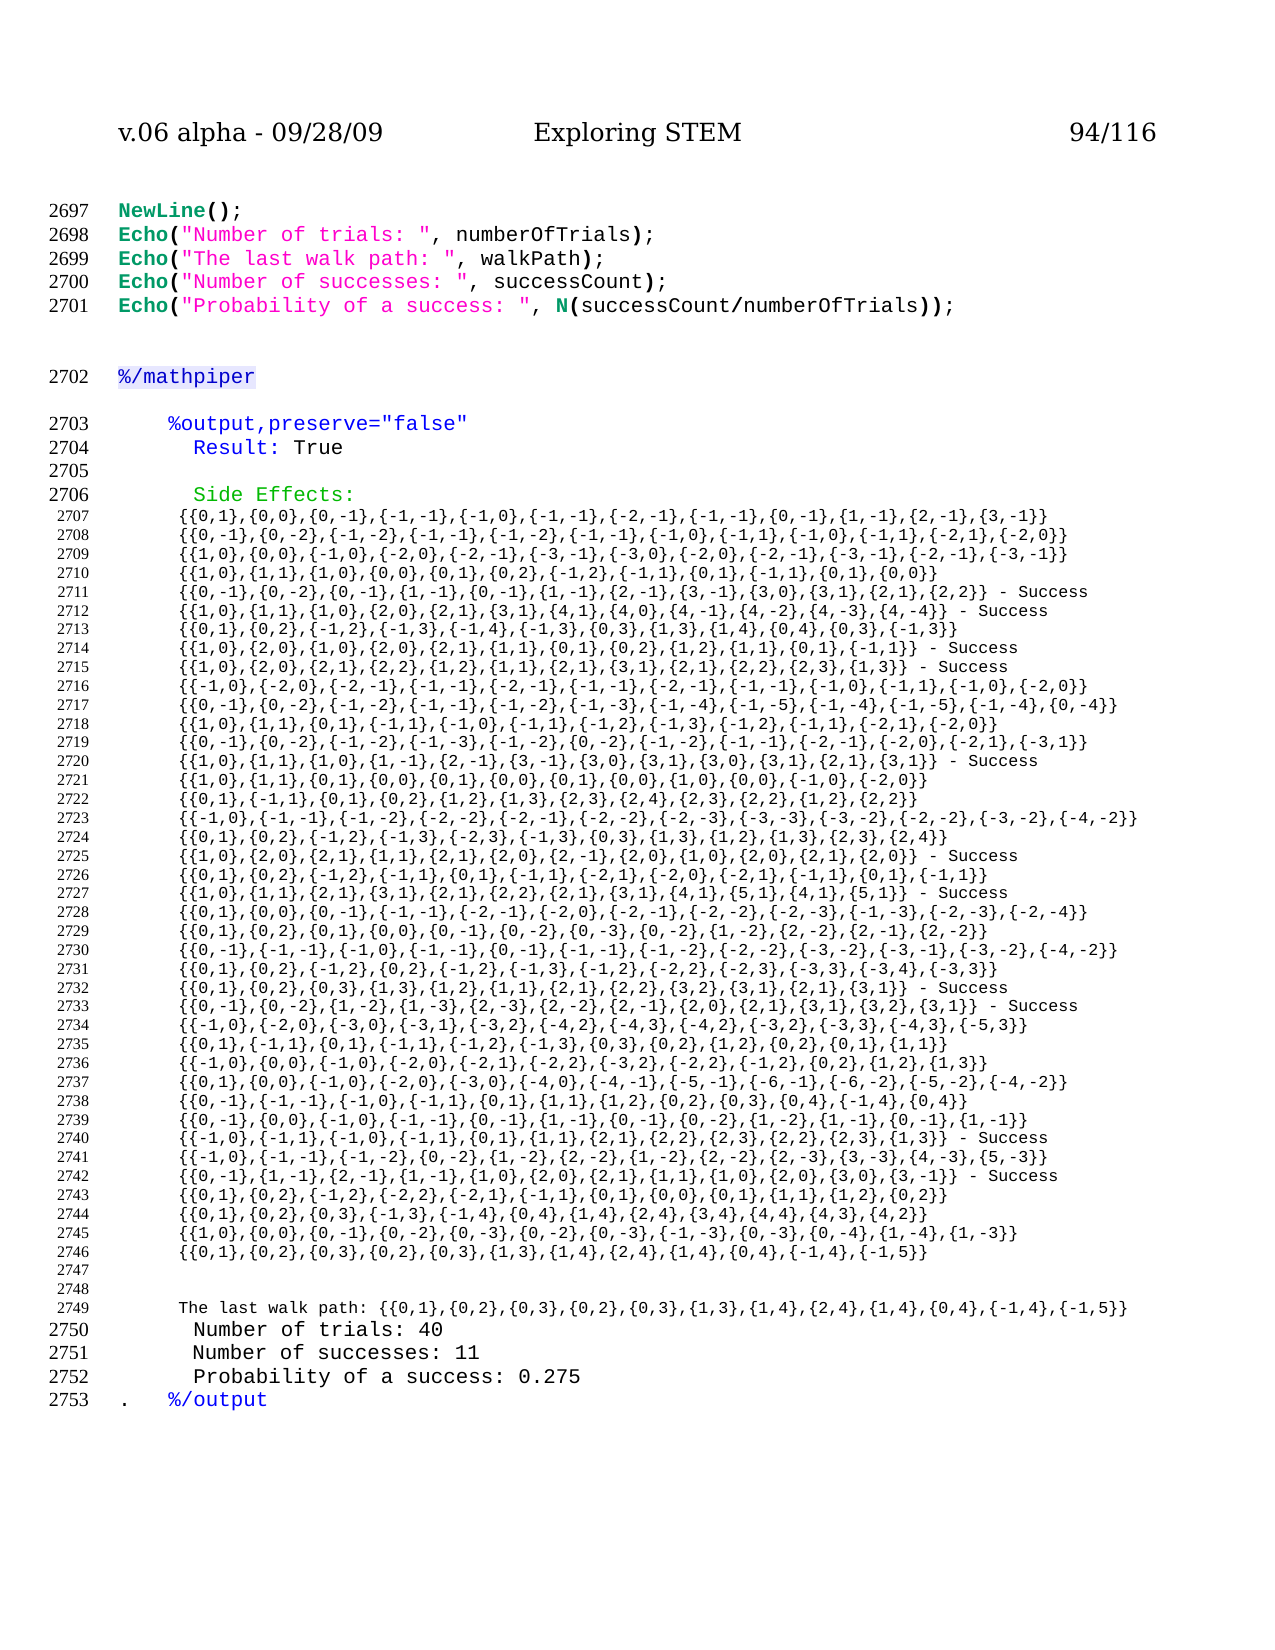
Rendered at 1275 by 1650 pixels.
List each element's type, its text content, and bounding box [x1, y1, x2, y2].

text {{-1,0},{-2,0},{-3,0},{-3,1},{-3,2},{-4,2},{-4,3},{-4,2},{-3,2},{-3,3},{-4,3},{-5,3}} [118, 1017, 1157, 1036]
text {{1,0},{2,0},{2,1},{2,2},{1,2},{1,1},{2,1},{3,1},{2,1},{2,2},{2,3},{1,3}} - Success [118, 659, 1157, 677]
text {{1,0},{1,1},{1,0},{2,0},{2,1},{3,1},{4,1},{4,0},{4,-1},{4,-2},{4,-3},{4,-4}} - Success [118, 602, 1157, 621]
text {{-1,0},{-1,1},{-1,0},{-1,1},{0,1},{1,1},{2,1},{2,2},{2,3},{2,2},{2,3},{1,3}} - Success [118, 1130, 1157, 1149]
text {{0,1},{0,0},{-1,0},{-2,0},{-3,0},{-4,0},{-4,-1},{-5,-1},{-6,-1},{-6,-2},{-5,-2},{-4,-2}} [118, 1073, 1157, 1092]
text {{0,-1},{0,-2},{-1,-2},{-1,-1},{-1,-2},{-1,-1},{-1,0},{-1,1},{-1,0},{-1,1},{-2,1},{-2,0}} [118, 527, 1157, 546]
text Echo("Number of successes: ", successCount); [118, 271, 1157, 295]
text {{0,1},{0,2},{-1,2},{-1,1},{0,1},{-1,1},{-2,1},{-2,0},{-2,1},{-1,1},{0,1},{-1,1}} [118, 866, 1157, 885]
text Echo("Probability of a success: ", N(successCount/numberOfTrials)); [118, 295, 1157, 319]
text {{0,1},{0,2},{-1,2},{0,2},{-1,2},{-1,3},{-1,2},{-2,2},{-2,3},{-3,3},{-3,4},{-3,3}} [118, 960, 1157, 979]
text {{1,0},{2,0},{2,1},{1,1},{2,1},{2,0},{2,-1},{2,0},{1,0},{2,0},{2,1},{2,0}} - Success [118, 847, 1157, 866]
text {{0,-1},{1,-1},{2,-1},{1,-1},{1,0},{2,0},{2,1},{1,1},{1,0},{2,0},{3,0},{3,-1}} - Success [118, 1168, 1157, 1187]
text The last walk path: {{0,1},{0,2},{0,3},{0,2},{0,3},{1,3},{1,4},{2,4},{1,4},{0,4},{-1,4},{-1,5}} [118, 1300, 1157, 1318]
text {{0,-1},{0,-2},{-1,-2},{-1,-3},{-1,-2},{0,-2},{-1,-2},{-1,-1},{-2,-1},{-2,0},{-2,1},{-3,1}} [118, 734, 1157, 753]
text {{0,1},{-1,1},{0,1},{-1,1},{-1,2},{-1,3},{0,3},{0,2},{1,2},{0,2},{0,1},{1,1}} [118, 1036, 1157, 1054]
text Side Effects: [118, 484, 1157, 508]
text {{-1,0},{-1,-1},{-1,-2},{0,-2},{1,-2},{2,-2},{1,-2},{2,-2},{2,-3},{3,-3},{4,-3},{5,-3}} [118, 1149, 1157, 1168]
text {{1,0},{1,1},{0,1},{0,0},{0,1},{0,0},{0,1},{0,0},{1,0},{0,0},{-1,0},{-2,0}} [118, 772, 1157, 791]
text {{0,1},{0,2},{0,1},{0,0},{0,-1},{0,-2},{0,-3},{0,-2},{1,-2},{2,-2},{2,-1},{2,-2}} [118, 923, 1157, 941]
text NewLine(); [118, 200, 1157, 224]
text Number of trials: 40 [118, 1318, 1157, 1342]
text {{0,1},{0,2},{0,3},{-1,3},{-1,4},{0,4},{1,4},{2,4},{3,4},{4,4},{4,3},{4,2}} [118, 1205, 1157, 1224]
text {{0,-1},{0,-2},{0,-1},{1,-1},{0,-1},{1,-1},{2,-1},{3,-1},{3,0},{3,1},{2,1},{2,2}} - Success [118, 583, 1157, 602]
text . %/output [118, 1389, 1157, 1413]
text {{1,0},{0,0},{0,-1},{0,-2},{0,-3},{0,-2},{0,-3},{-1,-3},{0,-3},{0,-4},{1,-4},{1,-3}} [118, 1224, 1157, 1243]
text {{0,1},{0,2},{-1,2},{-1,3},{-2,3},{-1,3},{0,3},{1,3},{1,2},{1,3},{2,3},{2,4}} [118, 828, 1157, 847]
text {{1,0},{0,0},{-1,0},{-2,0},{-2,-1},{-3,-1},{-3,0},{-2,0},{-2,-1},{-3,-1},{-2,-1},{-3,-1}} [118, 546, 1157, 564]
text {{1,0},{1,1},{2,1},{3,1},{2,1},{2,2},{2,1},{3,1},{4,1},{5,1},{4,1},{5,1}} - Success [118, 885, 1157, 904]
text {{0,1},{0,2},{-1,2},{-2,2},{-2,1},{-1,1},{0,1},{0,0},{0,1},{1,1},{1,2},{0,2}} [118, 1187, 1157, 1205]
text {{0,-1},{0,0},{-1,0},{-1,-1},{0,-1},{1,-1},{0,-1},{0,-2},{1,-2},{1,-1},{0,-1},{1,-1}} [118, 1111, 1157, 1130]
text {{-1,0},{-1,-1},{-1,-2},{-2,-2},{-2,-1},{-2,-2},{-2,-3},{-3,-3},{-3,-2},{-2,-2},{-3,-2},{-4,-2}} [118, 809, 1157, 828]
text Probability of a success: 0.275 [118, 1366, 1157, 1389]
text Number of successes: 11 [118, 1342, 1157, 1366]
text Echo("The last walk path: ", walkPath); [118, 248, 1157, 271]
text {{0,-1},{0,-2},{-1,-2},{-1,-1},{-1,-2},{-1,-3},{-1,-4},{-1,-5},{-1,-4},{-1,-5},{-1,-4},{0,-4}} [118, 696, 1157, 715]
text {{-1,0},{0,0},{-1,0},{-2,0},{-2,1},{-2,2},{-3,2},{-2,2},{-1,2},{0,2},{1,2},{1,3}} [118, 1054, 1157, 1073]
text {{0,1},{0,2},{-1,2},{-1,3},{-1,4},{-1,3},{0,3},{1,3},{1,4},{0,4},{0,3},{-1,3}} [118, 621, 1157, 640]
text {{0,-1},{-1,-1},{-1,0},{-1,-1},{0,-1},{-1,-1},{-1,-2},{-2,-2},{-3,-2},{-3,-1},{-3,-2},{-4,-2}} [118, 941, 1157, 960]
text {{1,0},{1,1},{0,1},{-1,1},{-1,0},{-1,1},{-1,2},{-1,3},{-1,2},{-1,1},{-2,1},{-2,0}} [118, 715, 1157, 734]
text {{0,1},{0,2},{0,3},{1,3},{1,2},{1,1},{2,1},{2,2},{3,2},{3,1},{2,1},{3,1}} - Success [118, 979, 1157, 998]
text {{0,-1},{-1,-1},{-1,0},{-1,1},{0,1},{1,1},{1,2},{0,2},{0,3},{0,4},{-1,4},{0,4}} [118, 1092, 1157, 1111]
text {{-1,0},{-2,0},{-2,-1},{-1,-1},{-2,-1},{-1,-1},{-2,-1},{-1,-1},{-1,0},{-1,1},{-1,0},{-2,0}} [118, 677, 1157, 696]
text %output,preserve="false" [118, 413, 1157, 437]
text Echo("Number of trials: ", numberOfTrials); [118, 224, 1157, 248]
text {{1,0},{1,1},{1,0},{0,0},{0,1},{0,2},{-1,2},{-1,1},{0,1},{-1,1},{0,1},{0,0}} [118, 564, 1157, 583]
text {{0,1},{0,0},{0,-1},{-1,-1},{-2,-1},{-2,0},{-2,-1},{-2,-2},{-2,-3},{-1,-3},{-2,-3},{-2,-4}} [118, 904, 1157, 923]
text {{0,-1},{0,-2},{1,-2},{1,-3},{2,-3},{2,-2},{2,-1},{2,0},{2,1},{3,1},{3,2},{3,1}} - Success [118, 998, 1157, 1017]
text {{0,1},{-1,1},{0,1},{0,2},{1,2},{1,3},{2,3},{2,4},{2,3},{2,2},{1,2},{2,2}} [118, 791, 1157, 809]
text {{1,0},{1,1},{1,0},{1,-1},{2,-1},{3,-1},{3,0},{3,1},{3,0},{3,1},{2,1},{3,1}} - Success [118, 753, 1157, 772]
text %/mathpiper [118, 366, 1157, 389]
text {{0,1},{0,0},{0,-1},{-1,-1},{-1,0},{-1,-1},{-2,-1},{-1,-1},{0,-1},{1,-1},{2,-1},{3,-1}} [118, 508, 1157, 527]
text Result: True [118, 437, 1157, 461]
text {{1,0},{2,0},{1,0},{2,0},{2,1},{1,1},{0,1},{0,2},{1,2},{1,1},{0,1},{-1,1}} - Success [118, 640, 1157, 659]
text {{0,1},{0,2},{0,3},{0,2},{0,3},{1,3},{1,4},{2,4},{1,4},{0,4},{-1,4},{-1,5}} [118, 1243, 1157, 1262]
